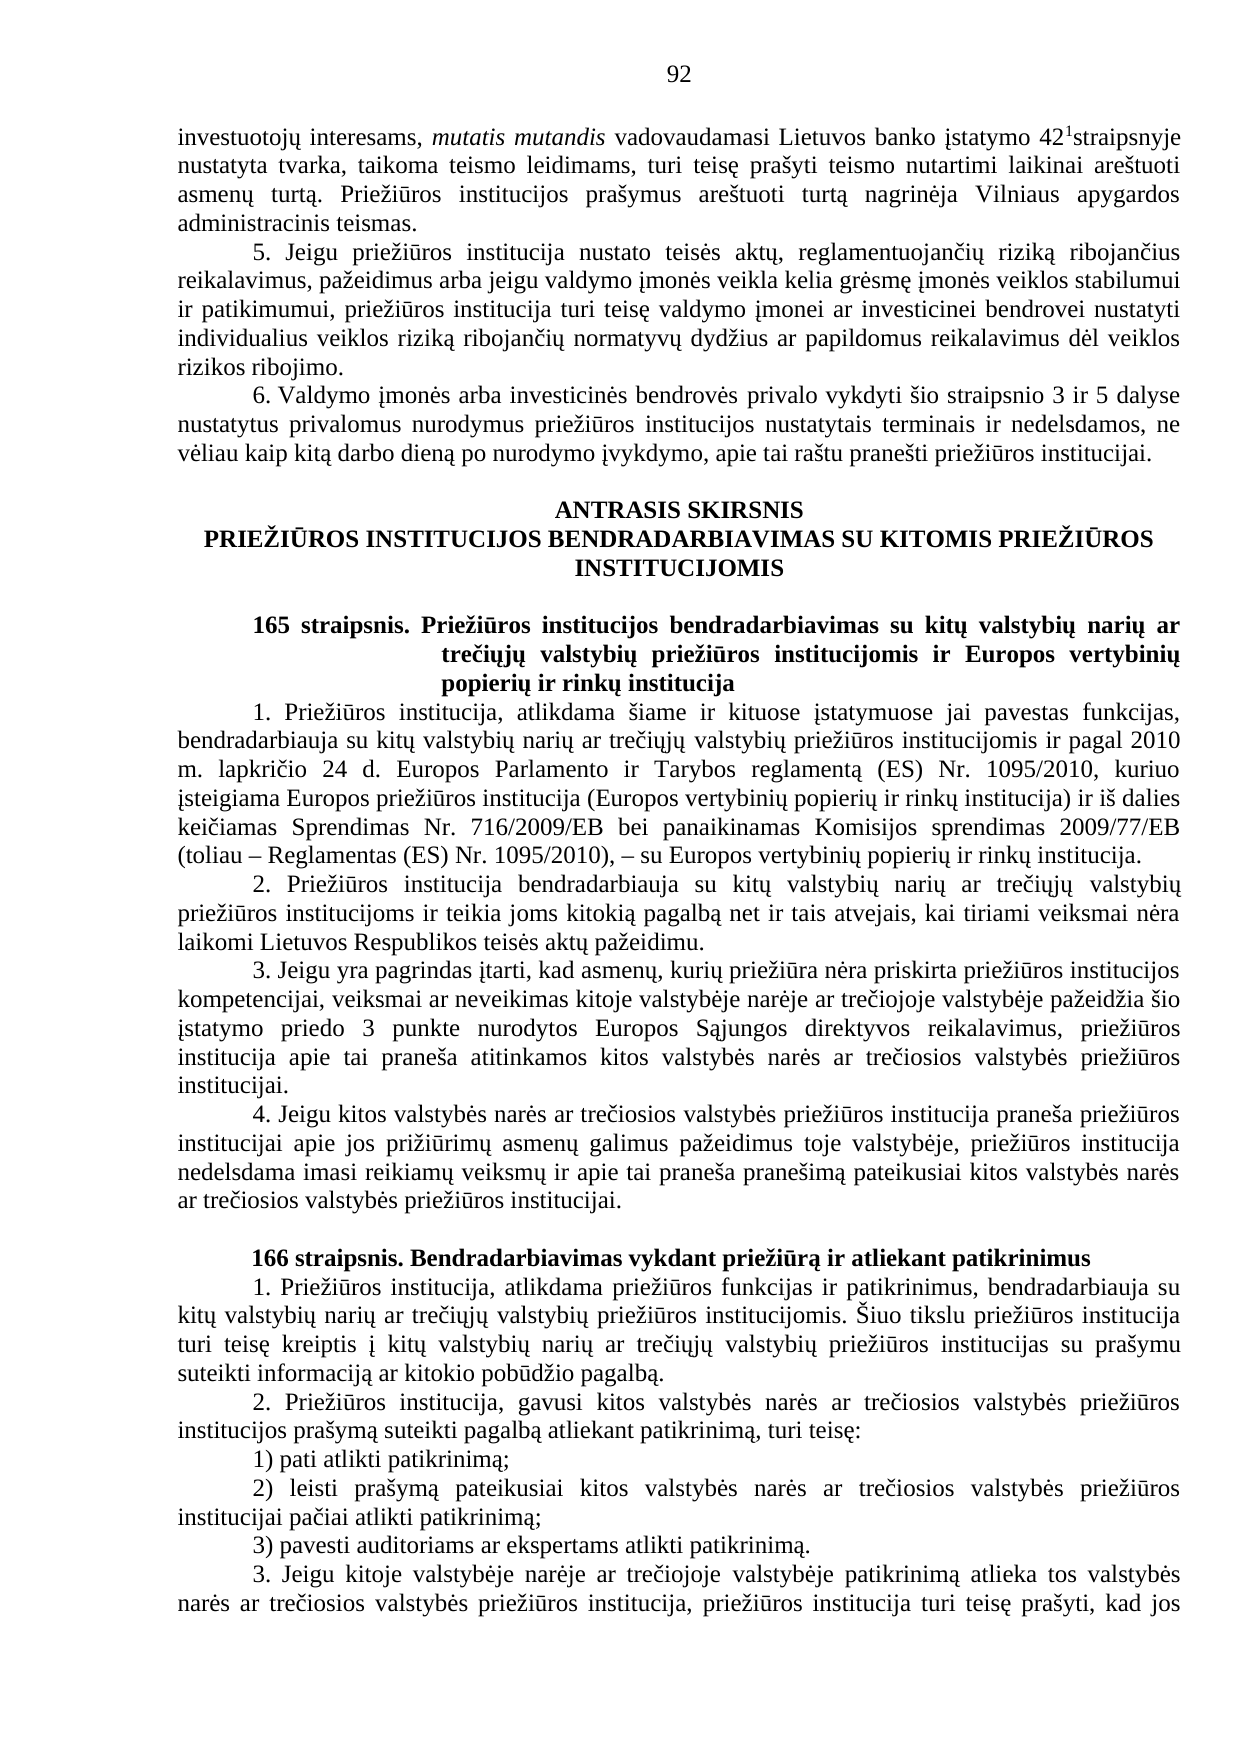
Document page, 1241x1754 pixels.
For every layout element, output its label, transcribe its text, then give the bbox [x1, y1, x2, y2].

text 1. Priežiūros institucija, atlikdama priežiūros funkcijas ir patikrinimus, bendradarbiauja su kitų valstybių narių ar trečiųjų valstybių priežiūros institucijomis. Šiuo tikslu priežiūros institucija turi teisę kreiptis į kitų valstybių narių ar trečiųjų valstybių priežiūros institucijas su prašymu suteikti informaciją ar kitokio pobūdžio pagalbą. [177, 1272, 1181, 1387]
text 1) pati atlikti patikrinimą; [177, 1444, 1181, 1473]
text 1. Priežiūros institucija, atlikdama šiame ir kituose įstatymuose jai pavestas funkcijas, bendradarbiauja su kitų valstybių narių ar trečiųjų valstybių priežiūros institucijomis ir pagal 2010 m. lapkričio 24 d. Europos Parlamento ir Tarybos reglamentą (ES) Nr. 1095/2010, kuriuo įsteigiama Europos priežiūros institucija (Europos vertybinių popierių ir rinkų institucija) ir iš dalies keičiamas Sprendimas Nr. 716/2009/EB bei panaikinamas Komisijos sprendimas 2009/77/EB (toliau – Reglamentas (ES) Nr. 1095/2010), – su Europos vertybinių popierių ir rinkų institucija. [177, 697, 1181, 869]
text 6. Valdymo įmonės arba investicinės bendrovės privalo vykdyti šio straipsnio 3 ir 5 dalyse nustatytus privalomus nurodymus priežiūros institucijos nustatytais terminais ir nedelsdamos, ne vėliau kaip kitą darbo dieną po nurodymo įvykdymo, apie tai raštu pranešti priežiūros institucijai. [177, 381, 1181, 467]
text 166 straipsnis. Bendradarbiavimas vykdant priežiūrą ir atliekant patikrinimus [251, 1243, 1181, 1272]
text 3. Jeigu kitoje valstybėje narėje ar trečiojoje valstybėje patikrinimą atlieka tos valstybės narės ar trečiosios valstybės priežiūros institucija, priežiūros institucija turi teisę prašyti, kad jos [177, 1559, 1181, 1617]
text 165 straipsnis. Priežiūros institucijos bendradarbiavimas su kitų valstybių narių ar trečiųjų valstybių priežiūros institucijomis ir Europos vertybinių popierių ir rinkų institucija [252, 611, 1181, 697]
text investuotojų interesams, mutatis mutandis vadovaudamasi Lietuvos banko įstatymo 421straipsnyje nustatyta tvarka, taikoma teismo leidimams, turi teisę prašyti teismo nutartimi laikinai areštuoti asmenų turtą. Priežiūros institucijos prašymus areštuoti turtą nagrinėja Vilniaus apygardos administracinis teismas. [177, 122, 1181, 237]
text 2. Priežiūros institucija, gavusi kitos valstybės narės ar trečiosios valstybės priežiūros institucijos prašymą suteikti pagalbą atliekant patikrinimą, turi teisę: [177, 1387, 1181, 1444]
text 3. Jeigu yra pagrindas įtarti, kad asmenų, kurių priežiūra nėra priskirta priežiūros institucijos kompetencijai, veiksmai ar neveikimas kitoje valstybėje narėje ar trečiojoje valstybėje pažeidžia šio įstatymo priedo 3 punkte nurodytos Europos Sąjungos direktyvos reikalavimus, priežiūros institucija apie tai praneša atitinkamos kitos valstybės narės ar trečiosios valstybės priežiūros institucijai. [177, 956, 1181, 1099]
text 3) pavesti auditoriams ar ekspertams atlikti patikrinimą. [177, 1531, 1181, 1559]
text 2) leisti prašymą pateikusiai kitos valstybės narės ar trečiosios valstybės priežiūros institucijai pačiai atlikti patikrinimą; [177, 1473, 1181, 1531]
text 5. Jeigu priežiūros institucija nustato teisės aktų, reglamentuojančių riziką ribojančius reikalavimus, pažeidimus arba jeigu valdymo įmonės veikla kelia grėsmę įmonės veiklos stabilumui ir patikimumui, priežiūros institucija turi teisę valdymo įmonei ar investicinei bendrovei nustatyti individualius veiklos riziką ribojančių normatyvų dydžius ar papildomus reikalavimus dėl veiklos rizikos ribojimo. [177, 237, 1181, 381]
text 4. Jeigu kitos valstybės narės ar trečiosios valstybės priežiūros institucija praneša priežiūros institucijai apie jos prižiūrimų asmenų galimus pažeidimus toje valstybėje, priežiūros institucija nedelsdama imasi reikiamų veiksmų ir apie tai praneša pranešimą pateikusiai kitos valstybės narės ar trečiosios valstybės priežiūros institucijai. [177, 1099, 1181, 1214]
text 2. Priežiūros institucija bendradarbiauja su kitų valstybių narių ar trečiųjų valstybių priežiūros institucijoms ir teikia joms kitokią pagalbą net ir tais atvejais, kai tiriami veiksmai nėra laikomi Lietuvos Respublikos teisės aktų pažeidimu. [177, 869, 1181, 956]
text PRIEŽIŪROS INSTITUCIJOS BENDRADARBIAVIMAS SU KITOMIS PRIEŽIŪROS INSTITUCIJOMIS [177, 524, 1181, 582]
text ANTRASIS SKIRSNIS [177, 496, 1181, 524]
